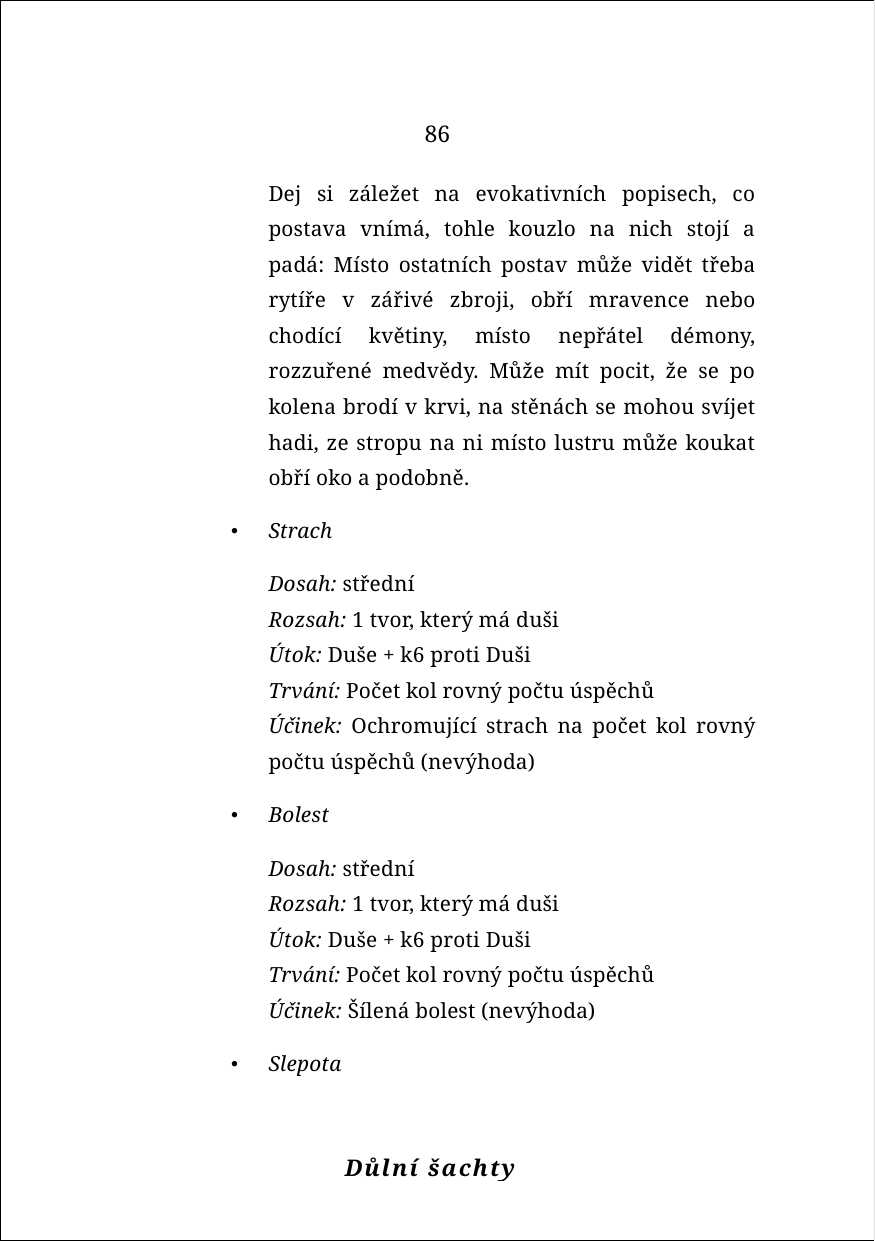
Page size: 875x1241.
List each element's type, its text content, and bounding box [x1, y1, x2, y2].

list Dosah: střední Rozsah: 1 tvor, který má duši Útok: Duše + k6 proti Duši Trvání: Počet kol rovný počtu úspěchů Účinek: Ochromující strach na počet kol rovný počtu úspěchů (nevýhoda) [231, 569, 756, 776]
list Strach [231, 516, 756, 545]
list Bolest [231, 800, 756, 829]
list Dej si záležet na evokativních popisech, co postava vnímá, tohle kouzlo na nich stojí a padá: Místo ostatních postav může vidět třeba rytíře v zářivé zbroji, obří mravence nebo chodící květiny, místo nepřátel démony, rozzuřené medvědy. Může mít pocit, že se po kolena brodí v krvi, na stěnách se mohou svíjet hadi, ze stropu na ni místo lustru může koukat obří oko a podobně. [231, 179, 756, 492]
list Dosah: střední Rozsah: 1 tvor, který má duši Útok: Duše + k6 proti Duši Trvání: Počet kol rovný počtu úspěchů Účinek: Šílená bolest (nevýhoda) [231, 854, 756, 1024]
list Slepota [231, 1049, 756, 1077]
